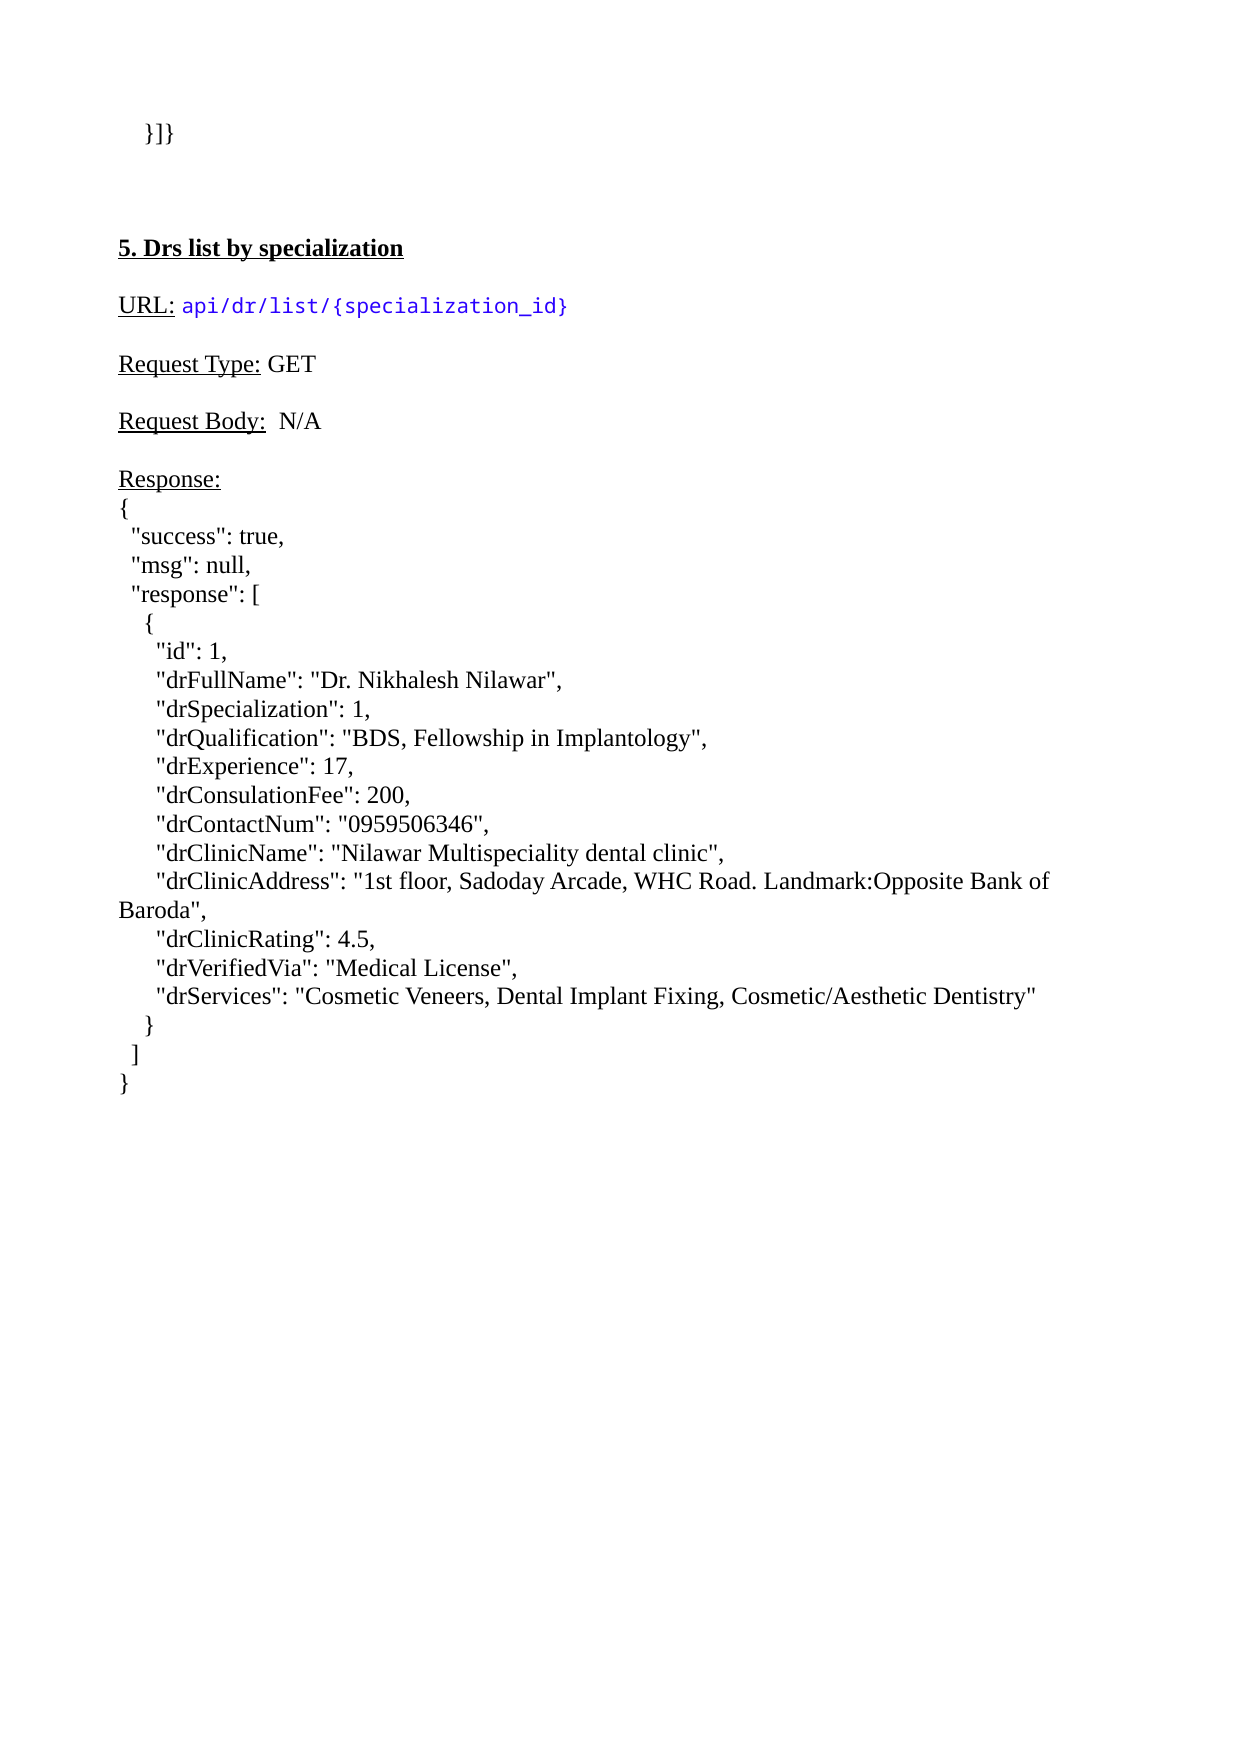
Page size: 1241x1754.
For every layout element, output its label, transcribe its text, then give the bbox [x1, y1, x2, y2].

text "drExperience": 17, [118, 751, 1122, 780]
text "drFullName": "Dr. Nikhalesh Nilawar", [118, 665, 1122, 694]
text Response: [118, 464, 1122, 493]
text "drVerifiedVia": "Medical License", [118, 953, 1122, 981]
text "response": [ [118, 579, 1122, 608]
text "drQualification": "BDS, Fellowship in Implantology", [118, 723, 1122, 751]
text URL: api/dr/list/{specialization_id} [118, 291, 1122, 320]
text Request Type: GET [118, 349, 1122, 378]
text ] [118, 1039, 1122, 1068]
text "drClinicRating": 4.5, [118, 924, 1122, 953]
text "drClinicName": "Nilawar Multispeciality dental clinic", [118, 838, 1122, 866]
text { [118, 608, 1122, 636]
text "drServices": "Cosmetic Veneers, Dental Implant Fixing, Cosmetic/Aesthetic Dentistry" [118, 981, 1122, 1010]
text "drClinicAddress": "1st floor, Sadoday Arcade, WHC Road. Landmark:Opposite Bank of Baroda", [118, 866, 1122, 924]
text "drConsulationFee": 200, [118, 780, 1122, 809]
text "msg": null, [118, 550, 1122, 579]
text "id": 1, [118, 636, 1122, 665]
text "drContactNum": "0959506346", [118, 809, 1122, 838]
text Request Body: N/A [118, 406, 1122, 435]
text } [118, 1068, 1122, 1096]
text } [118, 1010, 1122, 1039]
text 5. Drs list by specialization [118, 233, 1122, 262]
text "success": true, [118, 521, 1122, 550]
text { [118, 493, 1122, 521]
text }]} [118, 118, 1122, 147]
text "drSpecialization": 1, [118, 694, 1122, 723]
